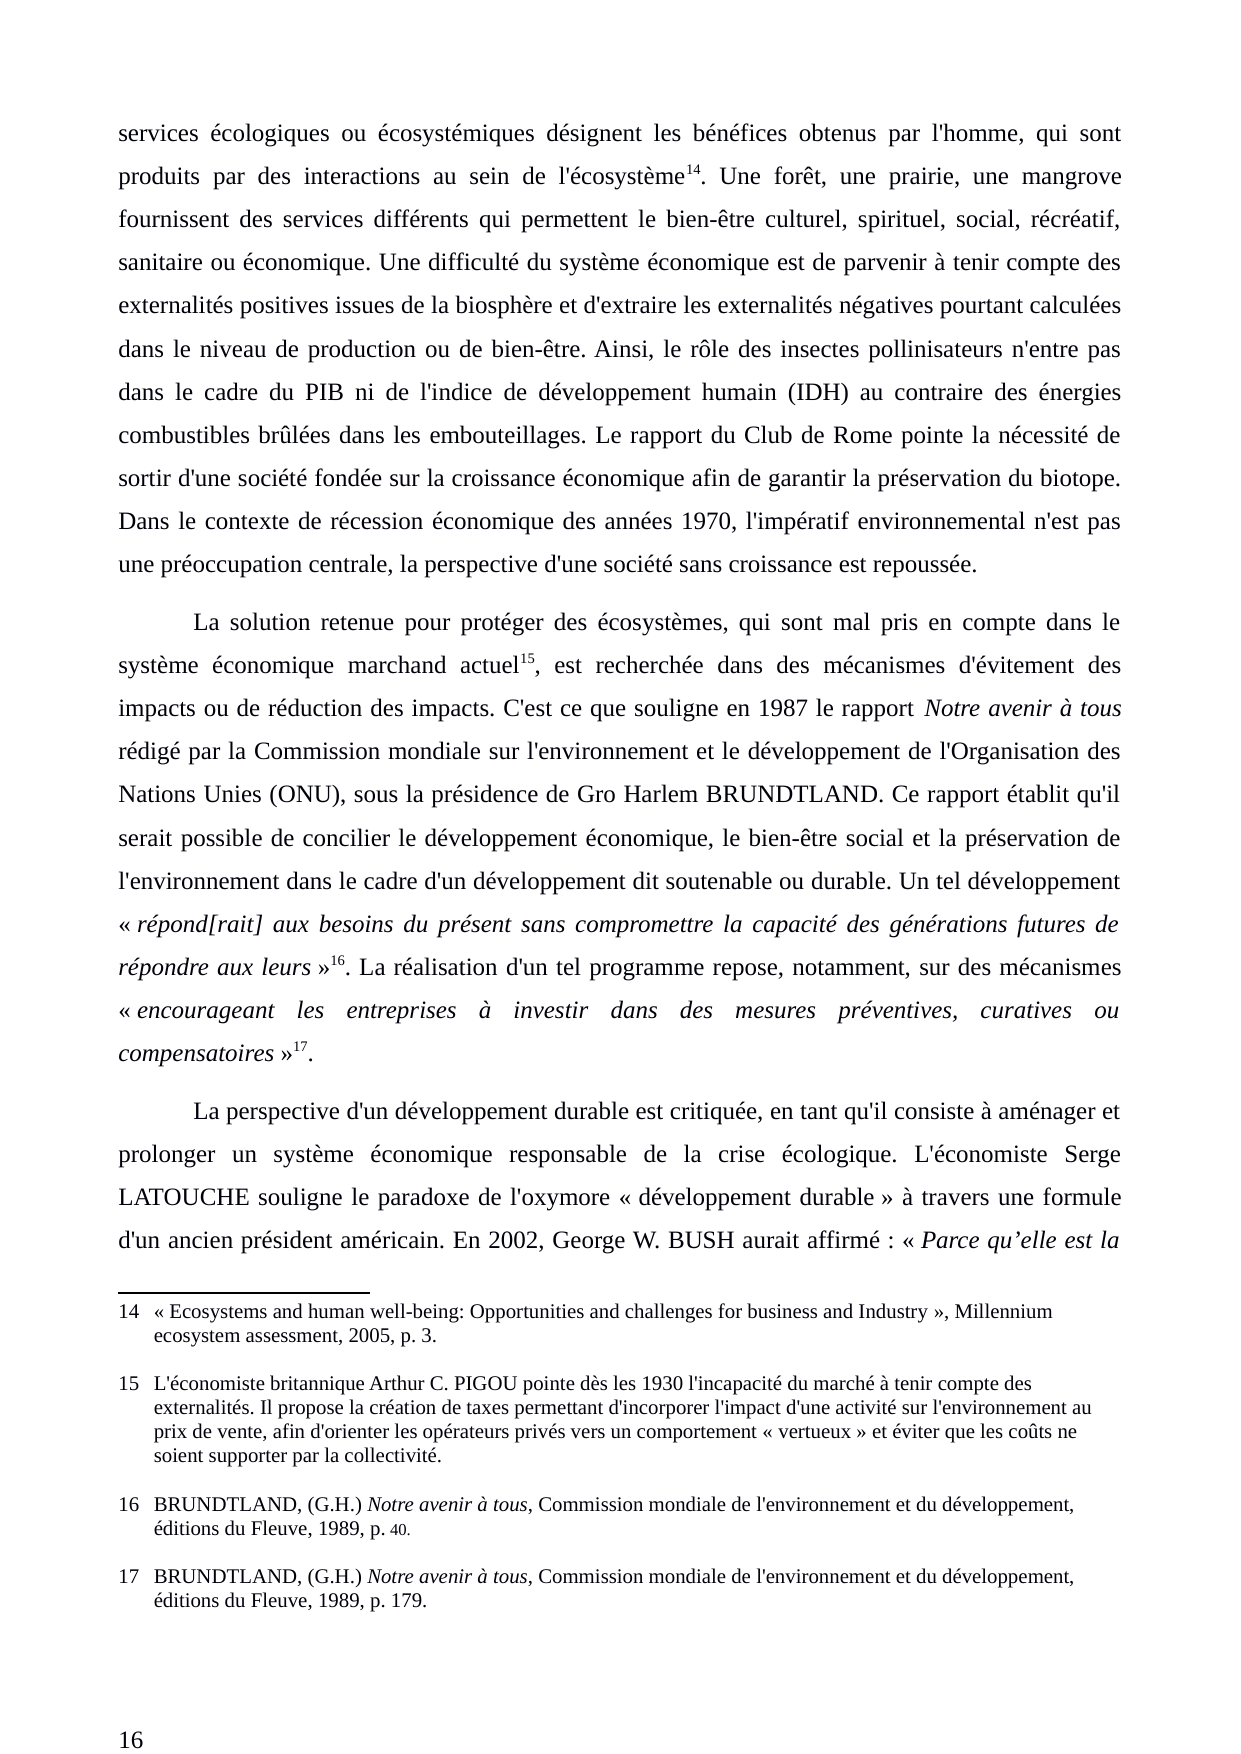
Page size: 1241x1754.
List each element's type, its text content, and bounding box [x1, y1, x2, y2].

text BRUNDTLAND, (G.H.) Notre avenir à tous, Commission mondiale de l'environnement et du développement, éditions du Fleuve, 1989, p. 40. [118, 1491, 1122, 1539]
text « Ecosystems and human well-being: Opportunities and challenges for business and Industry », Millennium ecosystem assessment, 2005, p. 3. [118, 1299, 1122, 1347]
text La solution retenue pour protéger des écosystèmes, qui sont mal pris en compte dans le système économique marchand actuel, est recherchée dans des mécanismes d'évitement des impacts ou de réduction des impacts. C'est ce que souligne en 1987 le rapport Notre avenir à tous rédigé par la Commission mondiale sur l'environnement et le développement de l'Organisation des Nations Unies (ONU), sous la présidence de Gro Harlem BRUNDTLAND. Ce rapport établit qu'il serait possible de concilier le développement économique, le bien-être social et la préservation de l'environnement dans le cadre d'un développement dit soutenable ou durable. Un tel développement « répond[rait] aux besoins du présent sans compromettre la capacité des générations futures de répondre aux leurs ». La réalisation d'un tel programme repose, notamment, sur des mécanismes « encourageant les entreprises à investir dans des mesures préventives, curatives ou compensatoires ». [118, 607, 1122, 1067]
text L'économiste britannique Arthur C. PIGOU pointe dès les 1930 l'incapacité du marché à tenir compte des externalités. Il propose la création de taxes permettant d'incorporer l'impact d'une activité sur l'environnement au prix de vente, afin d'orienter les opérateurs privés vers un comportement « vertueux » et éviter que les coûts ne soient supporter par la collectivité. [118, 1371, 1122, 1467]
text La perspective d'un développement durable est critiquée, en tant qu'il consiste à aménager et prolonger un système économique responsable de la crise écologique. L'économiste Serge LATOUCHE souligne le paradoxe de l'oxymore « développement durable » à travers une formule d'un ancien président américain. En 2002, George W. BUSH aurait affirmé : « Parce qu’elle est la [118, 1096, 1122, 1254]
text services écologiques ou écosystémiques désignent les bénéfices obtenus par l'homme, qui sont produits par des interactions au sein de l'écosystème. Une forêt, une prairie, une mangrove fournissent des services différents qui permettent le bien-être culturel, spirituel, social, récréatif, sanitaire ou économique. Une difficulté du système économique est de parvenir à tenir compte des externalités positives issues de la biosphère et d'extraire les externalités négatives pourtant calculées dans le niveau de production ou de bien-être. Ainsi, le rôle des insectes pollinisateurs n'entre pas dans le cadre du PIB ni de l'indice de développement humain (IDH) au contraire des énergies combustibles brûlées dans les embouteillages. Le rapport du Club de Rome pointe la nécessité de sortir d'une société fondée sur la croissance économique afin de garantir la préservation du biotope. Dans le contexte de récession économique des années 1970, l'impératif environnemental n'est pas une préoccupation centrale, la perspective d'une société sans croissance est repoussée. [118, 118, 1122, 578]
text BRUNDTLAND, (G.H.) Notre avenir à tous, Commission mondiale de l'environnement et du développement, éditions du Fleuve, 1989, p. 179. [118, 1564, 1122, 1612]
